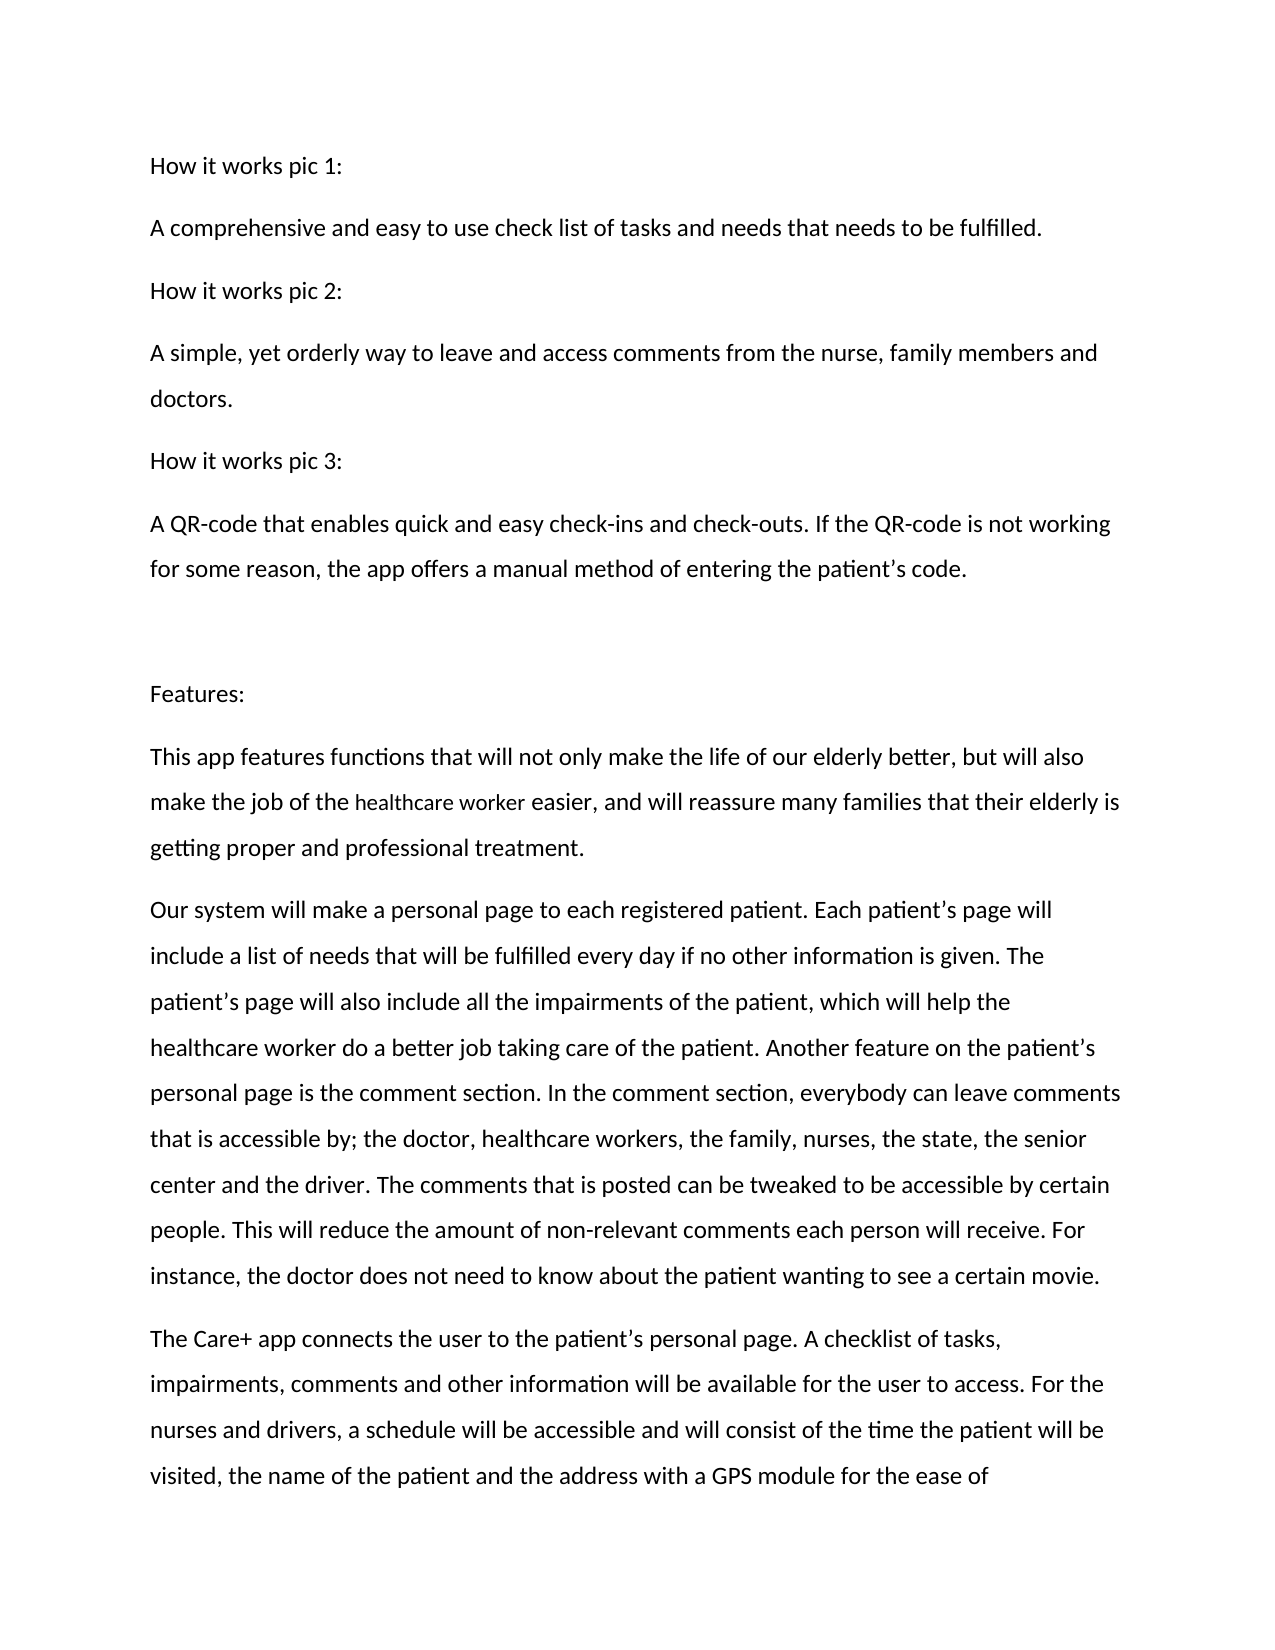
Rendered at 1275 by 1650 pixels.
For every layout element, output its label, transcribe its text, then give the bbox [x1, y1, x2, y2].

text A comprehensive and easy to use check list of tasks and needs that needs to be fulfilled. [150, 212, 1125, 243]
text How it works pic 2: [150, 275, 1125, 305]
text A simple, yet orderly way to leave and access comments from the nurse, family members and doctors. [150, 337, 1125, 413]
text The Care+ app connects the user to the patient’s personal page. A checklist of tasks, impairments, comments and other information will be available for the user to access. For the nurses and drivers, a schedule will be accessible and will consist of the time the patient will be visited, the name of the patient and the address with a GPS module for the ease of [150, 1323, 1125, 1490]
text This app features functions that will not only make the life of our elderly better, but will also make the job of the healthcare worker easier, and will reassure many families that their elderly is getting proper and professional treatment. [150, 741, 1125, 863]
text A QR-code that enables quick and easy check-ins and check-outs. If the QR-code is not working for some reason, the app offers a manual method of entering the patient’s code. [150, 508, 1125, 584]
text How it works pic 1: [150, 150, 1125, 181]
text Our system will make a personal page to each registered patient. Each patient’s page will include a list of needs that will be fulfilled every day if no other information is given. The patient’s page will also include all the impairments of the patient, which will help the healthcare worker do a better job taking care of the patient. Another feature on the patient’s personal page is the comment section. In the comment section, everybody can leave comments that is accessible by; the doctor, healthcare workers, the family, nurses, the state, the senior center and the driver. The comments that is posted can be tweaked to be accessible by certain people. This will reduce the amount of non-relevant comments each person will receive. For instance, the doctor does not need to know about the patient wanting to see a certain movie. [150, 894, 1125, 1291]
text Features: [150, 678, 1125, 709]
text How it works pic 3: [150, 445, 1125, 476]
